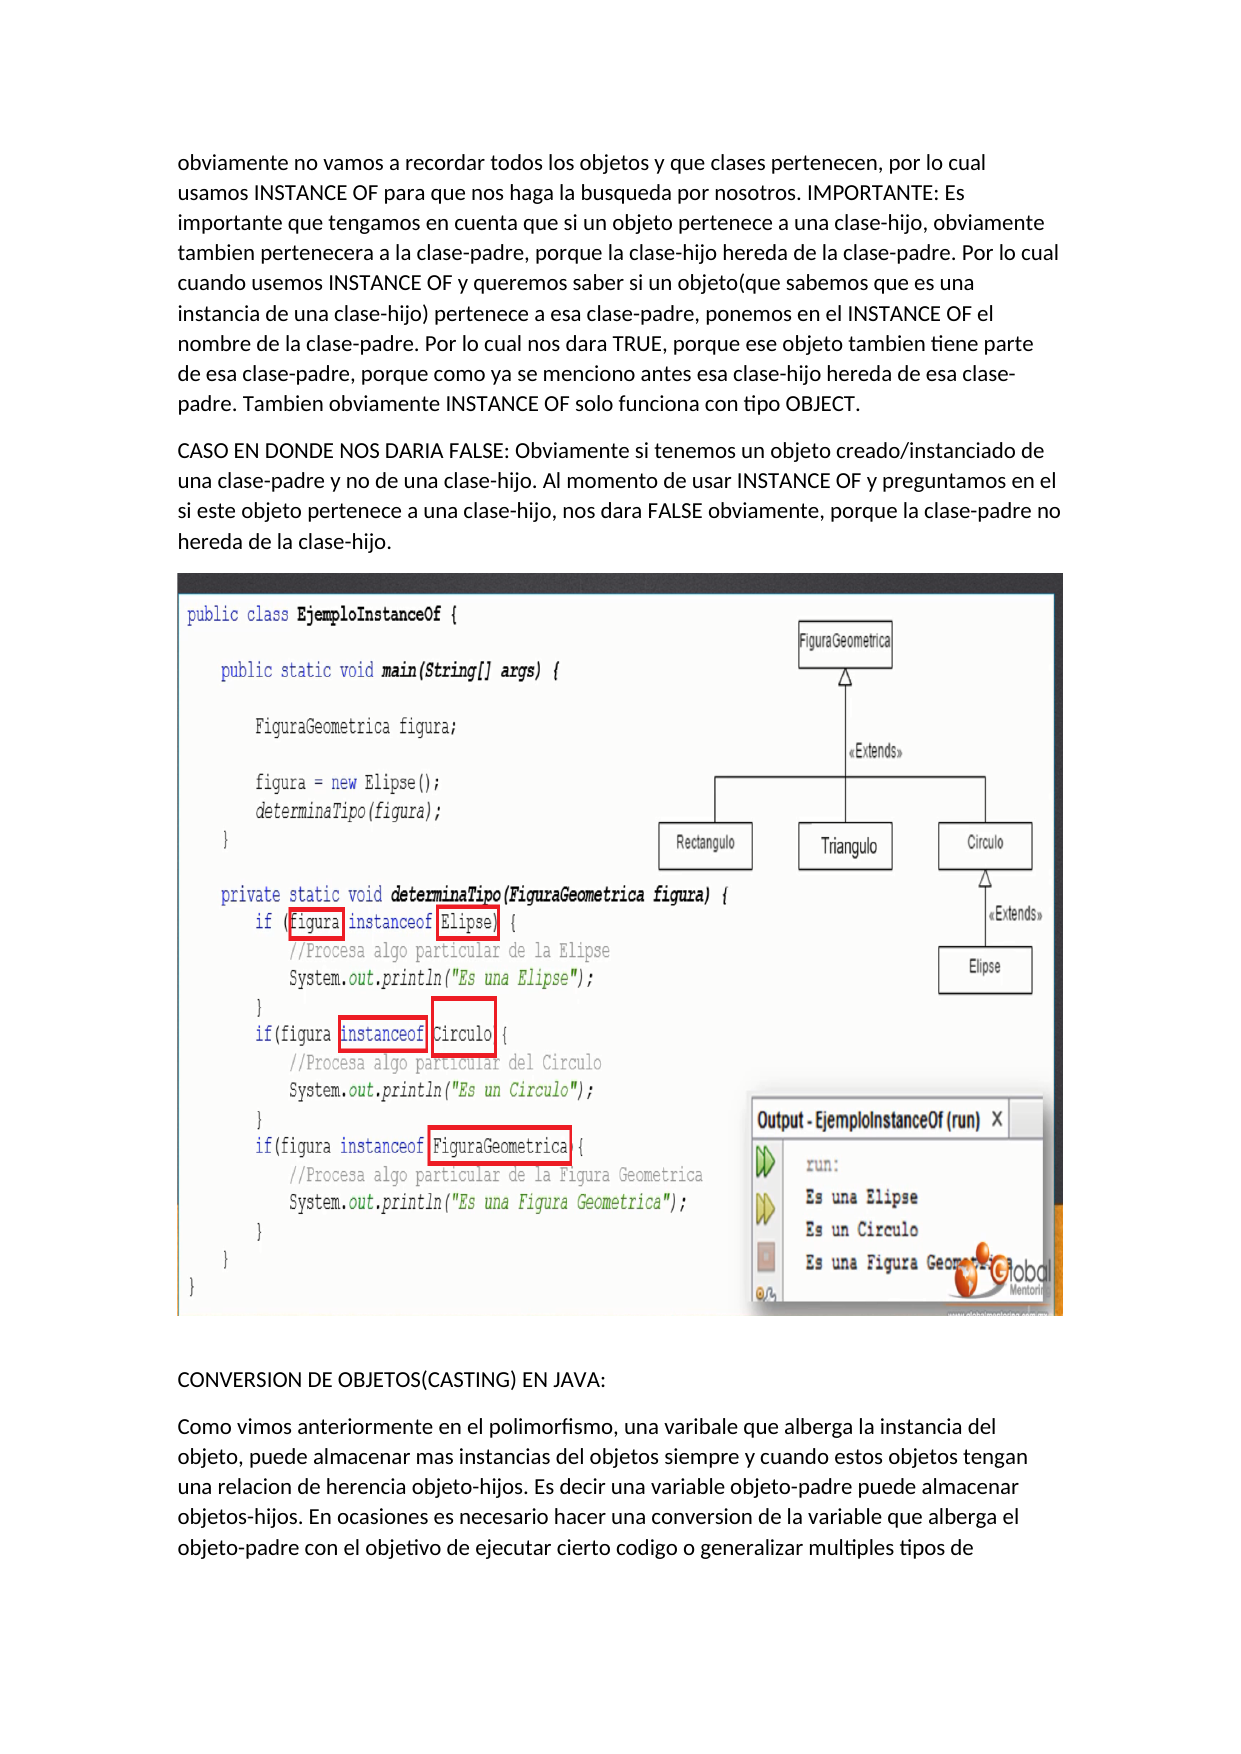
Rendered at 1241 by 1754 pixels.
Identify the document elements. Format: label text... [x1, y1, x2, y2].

text Como vimos anteriormente en el polimorfismo, una varibale que alberga la instancia del objeto, puede almacenar mas instancias del objetos siempre y cuando estos objetos tengan una relacion de herencia objeto-hijos. Es decir una variable objeto-padre puede almacenar objetos-hijos. En ocasiones es necesario hacer una conversion de la variable que alberga el objeto-padre con el objetivo de ejecutar cierto codigo o generalizar multiples tipos de [177, 1412, 1063, 1561]
text CASO EN DONDE NOS DARIA FALSE: Obviamente si tenemos un objeto creado/instanciado de una clase-padre y no de una clase-hijo. Al momento de usar INSTANCE OF y preguntamos en el si este objeto pertenece a una clase-hijo, nos dara FALSE obviamente, porque la clase-padre no hereda de la clase-hijo. [177, 436, 1063, 555]
text obviamente no vamos a recordar todos los objetos y que clases pertenecen, por lo cual usamos INSTANCE OF para que nos haga la busqueda por nosotros. IMPORTANTE: Es importante que tengamos en cuenta que si un objeto pertenece a una clase-hijo, obviamente tambien pertenecera a la clase-padre, porque la clase-hijo hereda de la clase-padre. Por lo cual cuando usemos INSTANCE OF y queremos saber si un objeto(que sabemos que es una instancia de una clase-hijo) pertenece a esa clase-padre, ponemos en el INSTANCE OF el nombre de la clase-padre. Por lo cual nos dara TRUE, porque ese objeto tambien tiene parte de esa clase-padre, porque como ya se menciono antes esa clase-hijo hereda de esa clase-padre. Tambien obviamente INSTANCE OF solo funciona con tipo OBJECT. [177, 148, 1063, 417]
text CONVERSION DE OBJETOS(CASTING) EN JAVA: [177, 1365, 1063, 1393]
